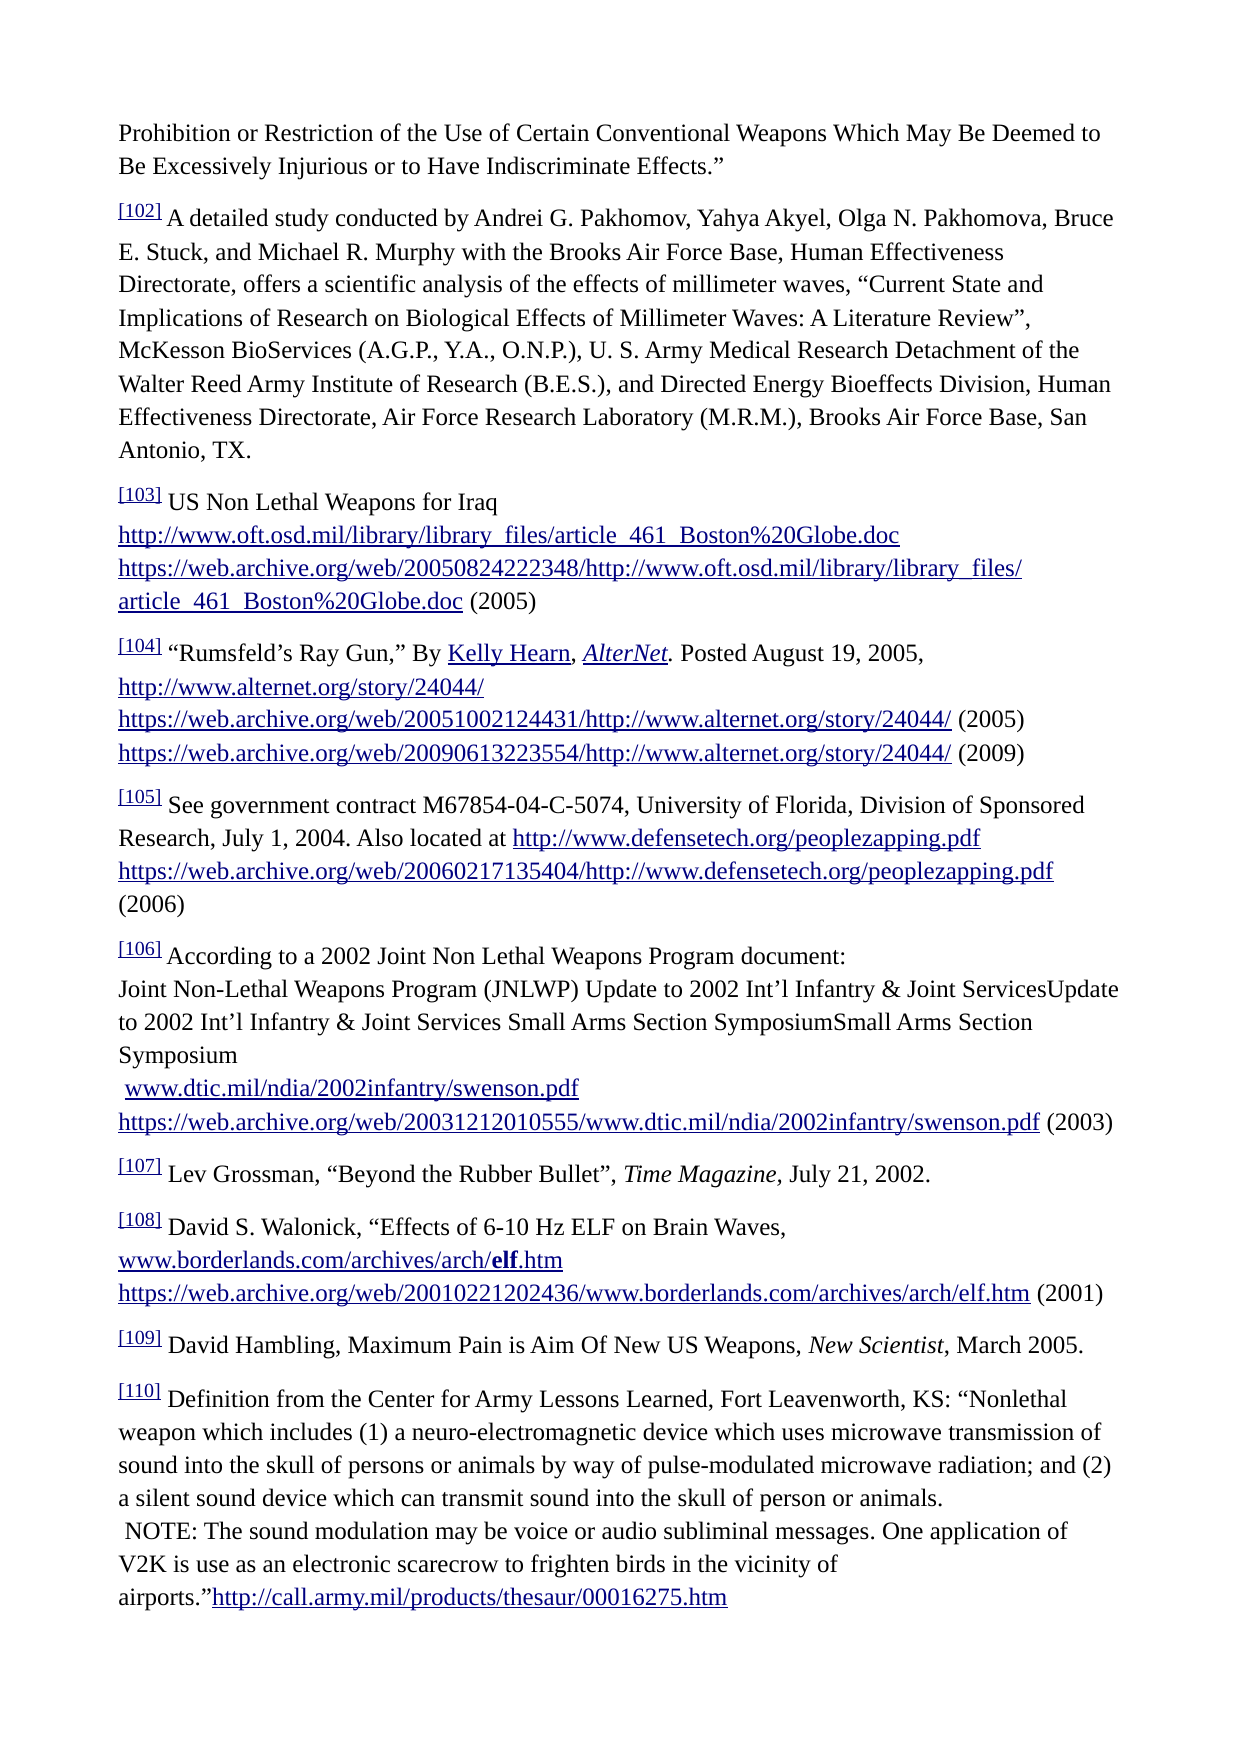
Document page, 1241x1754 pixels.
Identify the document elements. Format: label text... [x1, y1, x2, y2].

text [102] A detailed study conducted by Andrei G. Pakhomov, Yahya Akyel, Olga N. Pakhomova, Bruce E. Stuck, and Michael R. Murphy with the Brooks Air Force Base, Human Effectiveness Directorate, offers a scientific analysis of the effects of millimeter waves, “Current State and Implications of Research on Biological Effects of Millimeter Waves: A Literature Review”, McKesson BioServices (A.G.P., Y.A., O.N.P.), U. S. Army Medical Research Detachment of the Walter Reed Army Institute of Research (B.E.S.), and Directed Energy Bioeffects Division, Human Effectiveness Directorate, Air Force Research Laboratory (M.R.M.), Brooks Air Force Base, San Antonio, TX. [118, 199, 1122, 463]
text [107] Lev Grossman, “Beyond the Rubber Bullet”, Time Magazine, July 21, 2002. [118, 1154, 1122, 1188]
text [103] US Non Lethal Weapons for Iraq http://www.oft.osd.mil/library/library_files/article_461_Boston%20Globe.doc https://web.archive.org/web/20050824222348/http://www.oft.osd.mil/library/library_files/article_461_Boston%20Globe.doc (2005) [118, 482, 1122, 615]
text [104] “Rumsfeld’s Ray Gun,” By Kelly Hearn, AlterNet. Posted August 19, 2005, http://www.alternet.org/story/24044/ https://web.archive.org/web/20051002124431/http://www.alternet.org/story/24044/ (2005) https://web.archive.org/web/20090613223554/http://www.alternet.org/story/24044/ (2009) [118, 634, 1122, 766]
text [110] Definition from the Center for Army Lessons Learned, Fort Leavenworth, KS: “Nonlethal weapon which includes (1) a neuro-electromagnetic device which uses microwave transmission of sound into the skull of persons or animals by way of pulse-modulated microwave radiation; and (2) a silent sound device which can transmit sound into the skull of person or animals. NOTE: The sound modulation may be voice or audio subliminal messages. One application of V2K is use as an electronic scarecrow to frighten birds in the vicinity of airports.”http://call.army.mil/products/thesaur/00016275.htm [118, 1379, 1122, 1611]
text [109] David Hambling, Maximum Pain is Aim Of New US Weapons, New Scientist, March 2005. [118, 1326, 1122, 1359]
text [106] According to a 2002 Joint Non Lethal Weapons Program document: Joint Non-Lethal Weapons Program (JNLWP) Update to 2002 Int’l Infantry & Joint ServicesUpdate to 2002 Int’l Infantry & Joint Services Small Arms Section SymposiumSmall Arms Section Symposium www.dtic.mil/ndia/2002infantry/swenson.pdf https://web.archive.org/web/20031212010555/www.dtic.mil/ndia/2002infantry/swenson.pdf (2003) [118, 937, 1122, 1135]
text [108] David S. Walonick, “Effects of 6-10 Hz ELF on Brain Waves, www.borderlands.com/archives/arch/elf.htm https://web.archive.org/web/20010221202436/www.borderlands.com/archives/arch/elf.htm (2001) [118, 1207, 1122, 1307]
text Prohibition or Restriction of the Use of Certain Conventional Weapons Which May Be Deemed to Be Excessively Injurious or to Have Indiscriminate Effects.” [118, 118, 1122, 180]
text [105] See government contract M67854-04-C-5074, University of Florida, Division of Sponsored Research, July 1, 2004. Also located at http://www.defensetech.org/peoplezapping.pdf https://web.archive.org/web/20060217135404/http://www.defensetech.org/peoplezapping.pdf (2006) [118, 785, 1122, 918]
